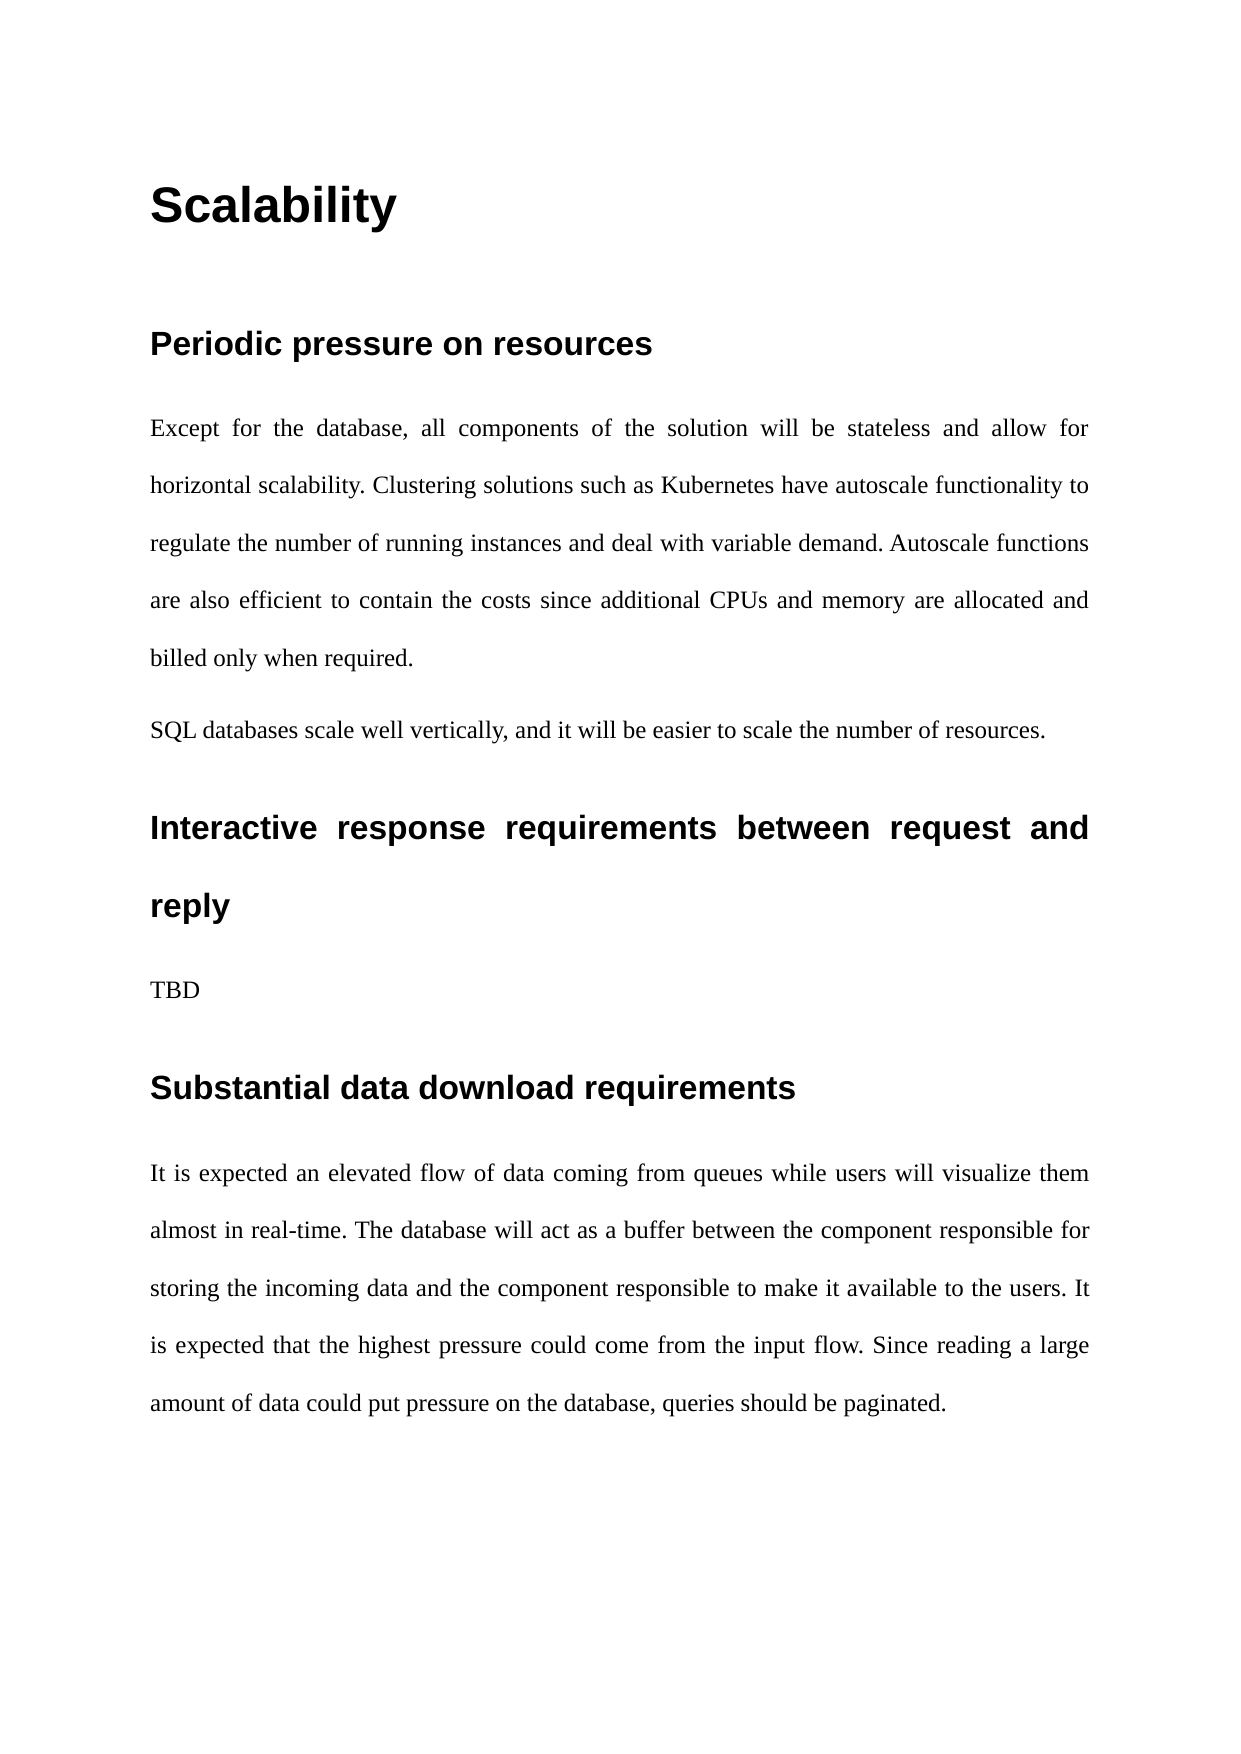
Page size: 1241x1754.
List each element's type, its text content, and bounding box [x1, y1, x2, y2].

subtitle Periodic pressure on resources [150, 323, 1091, 362]
text TBD [150, 975, 1091, 1004]
text Except for the database, all components of the solution will be stateless and allow for horizontal scalability. Clustering solutions such as Kubernetes have autoscale functionality to regulate the number of running instances and deal with variable demand. Autoscale functions are also efficient to contain the costs since additional CPUs and memory are allocated and billed only when required. [150, 413, 1091, 672]
subtitle Interactive response requirements between request and reply [150, 808, 1091, 924]
subtitle Substantial data download requirements [150, 1068, 1091, 1107]
text SQL databases scale well vertically, and it will be easier to scale the number of resources. [150, 715, 1091, 744]
subtitle Scalability [150, 175, 1091, 232]
text It is expected an elevated flow of data coming from queues while users will visualize them almost in real-time. The database will act as a buffer between the component responsible for storing the incoming data and the component responsible to make it available to the users. It is expected that the highest pressure could come from the input flow. Since reading a large amount of data could put pressure on the database, queries should be paginated. [150, 1158, 1091, 1417]
